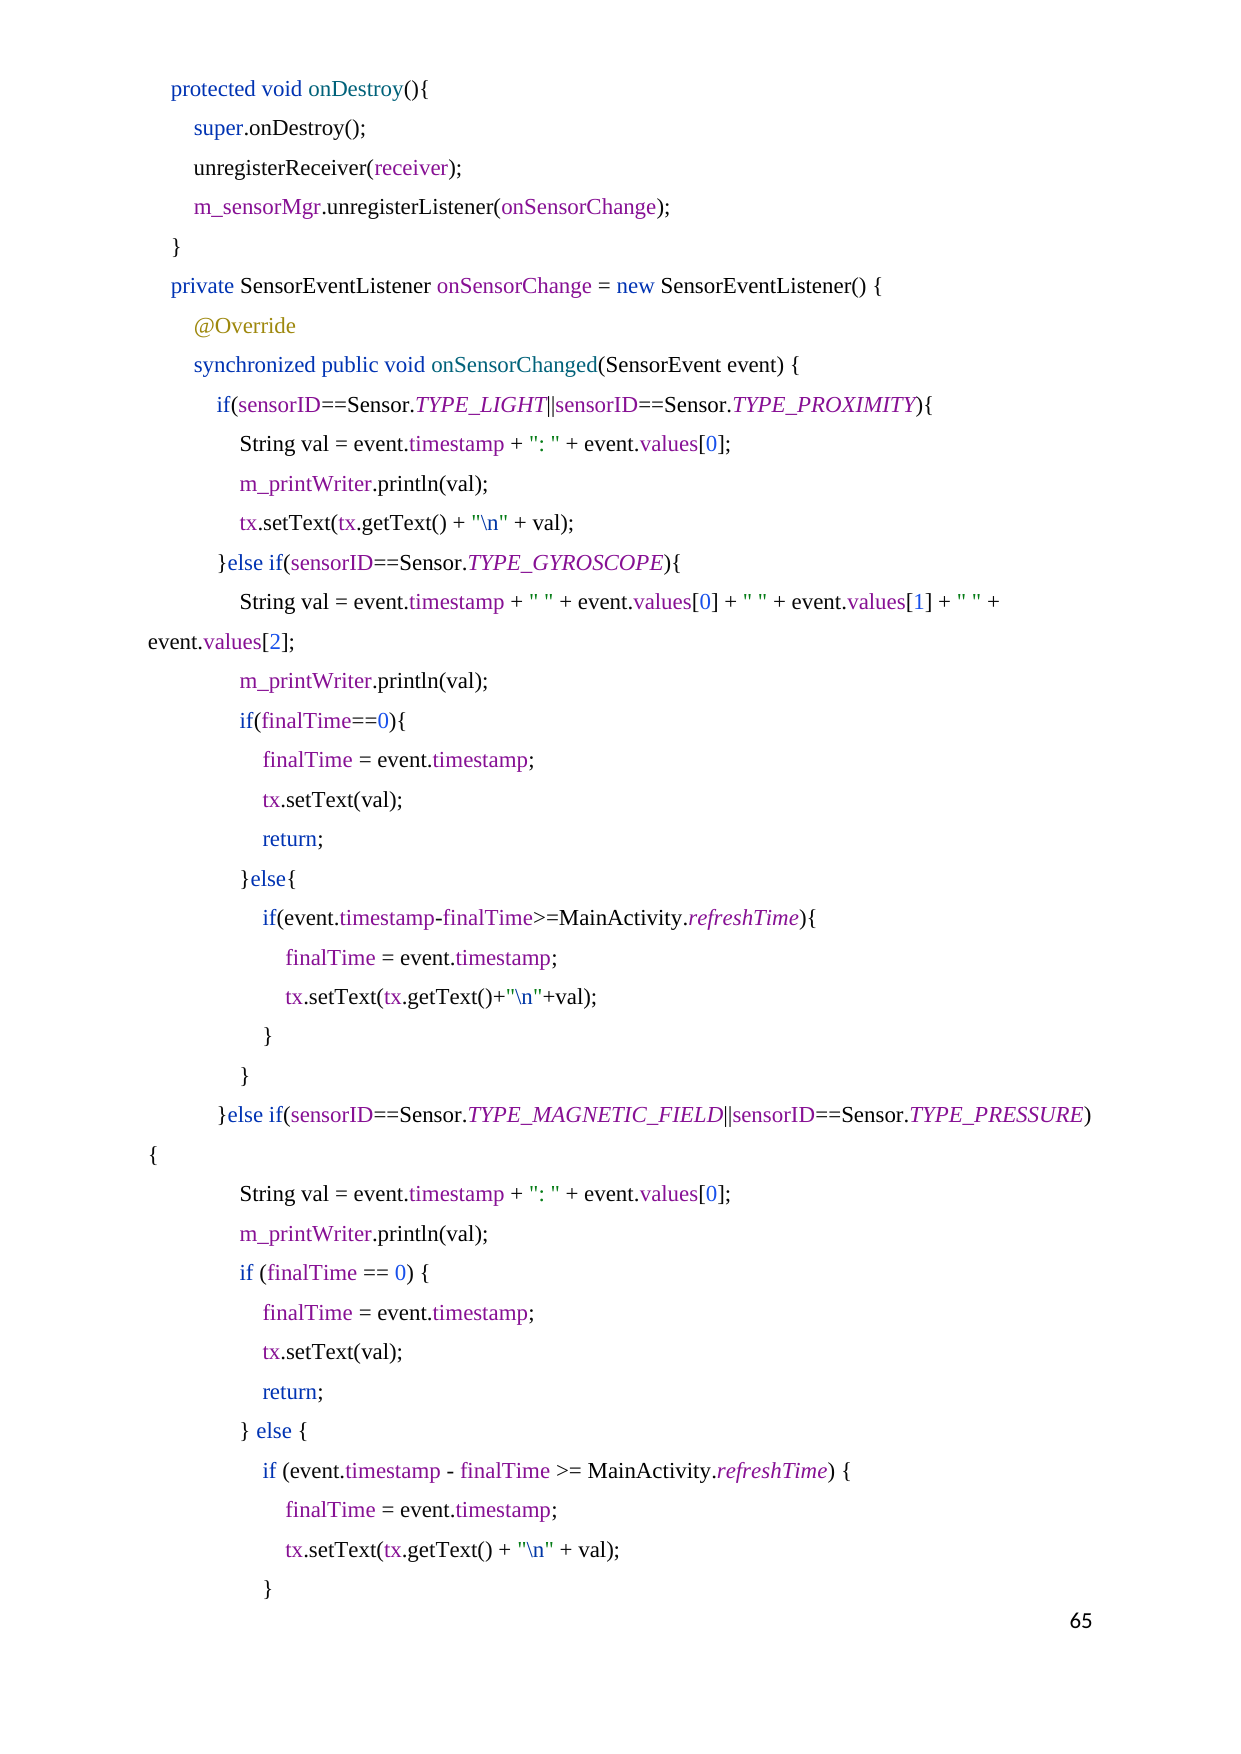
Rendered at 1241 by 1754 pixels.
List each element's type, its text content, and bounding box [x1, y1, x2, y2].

text protected void onDestroy(){ super.onDestroy(); unregisterReceiver(receiver); m_sensorMgr.unregisterListener(onSensorChange); } private SensorEventListener onSensorChange = new SensorEventListener() { @Override synchronized public void onSensorChanged(SensorEvent event) { if(sensorID==Sensor.TYPE_LIGHT||sensorID==Sensor.TYPE_PROXIMITY){ String val = event.timestamp + ": " + event.values[0]; m_printWriter.println(val); tx.setText(tx.getText() + "\n" + val); }else if(sensorID==Sensor.TYPE_GYROSCOPE){ String val = event.timestamp + " " + event.values[0] + " " + event.values[1] + " " + event.values[2]; m_printWriter.println(val); if(finalTime==0){ finalTime = event.timestamp; tx.setText(val); return; }else{ if(event.timestamp-finalTime>=MainActivity.refreshTime){ finalTime = event.timestamp; tx.setText(tx.getText()+"\n"+val); } } }else if(sensorID==Sensor.TYPE_MAGNETIC_FIELD||sensorID==Sensor.TYPE_PRESSURE){ String val = event.timestamp + ": " + event.values[0]; m_printWriter.println(val); if (finalTime == 0) { finalTime = event.timestamp; tx.setText(val); return; } else { if (event.timestamp - finalTime >= MainActivity.refreshTime) { finalTime = event.timestamp; tx.setText(tx.getText() + "\n" + val); } [148, 75, 1092, 1602]
